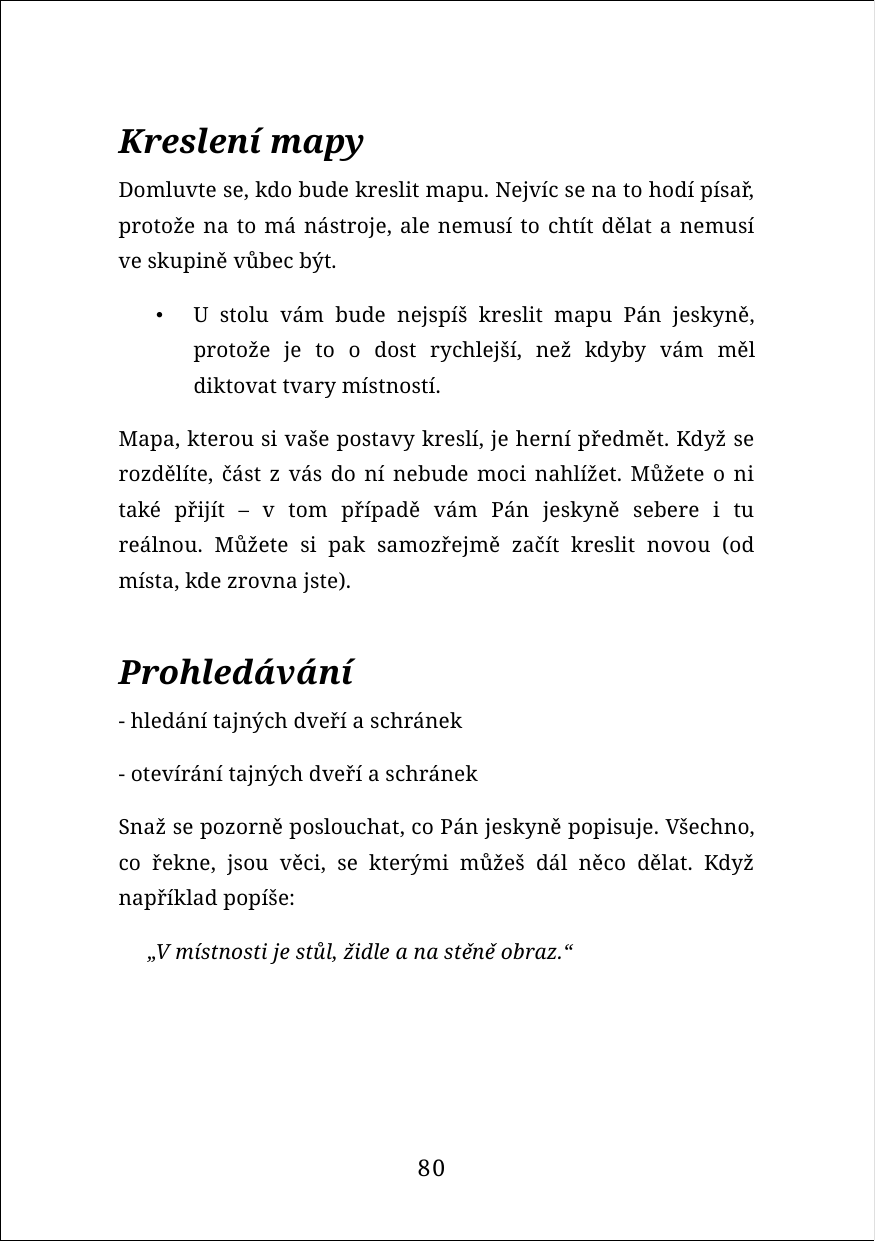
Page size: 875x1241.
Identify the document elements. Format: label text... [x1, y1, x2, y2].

list U stolu vám bude nejspíš kreslit mapu Pán jeskyně, protože je to o dost rychlejší, než kdyby vám měl diktovat tvary místností. [156, 300, 756, 399]
text Snaž se pozorně poslouchat, co Pán jeskyně popisuje. Všechno, co řekne, jsou věci, se kterými můžeš dál něco dělat. Když například popíše: [118, 812, 756, 912]
text - otevírání tajných dveří a schránek [118, 759, 756, 788]
text - hledání tajných dveří a schránek [118, 706, 756, 734]
subtitle Prohledávání [118, 649, 756, 694]
text Mapa, kterou si vaše postavy kreslí, je herní předmět. Když se rozdělíte, část z vás do ní nebude moci nahlížet. Můžete o ni také přijít – v tom případě vám Pán jeskyně sebere i tu reálnou. Můžete si pak samozřejmě začít kreslit novou (od místa, kde zrovna jste). [118, 424, 756, 594]
text „V místnosti je stůl, židle a na stěně obraz.“ [118, 937, 756, 965]
subtitle Kreslení mapy [118, 118, 756, 164]
text Domluvte se, kdo bude kreslit mapu. Nejvíc se na to hodí písař, protože na to má nástroje, ale nemusí to chtít dělat a nemusí ve skupině vůbec být. [118, 175, 756, 275]
